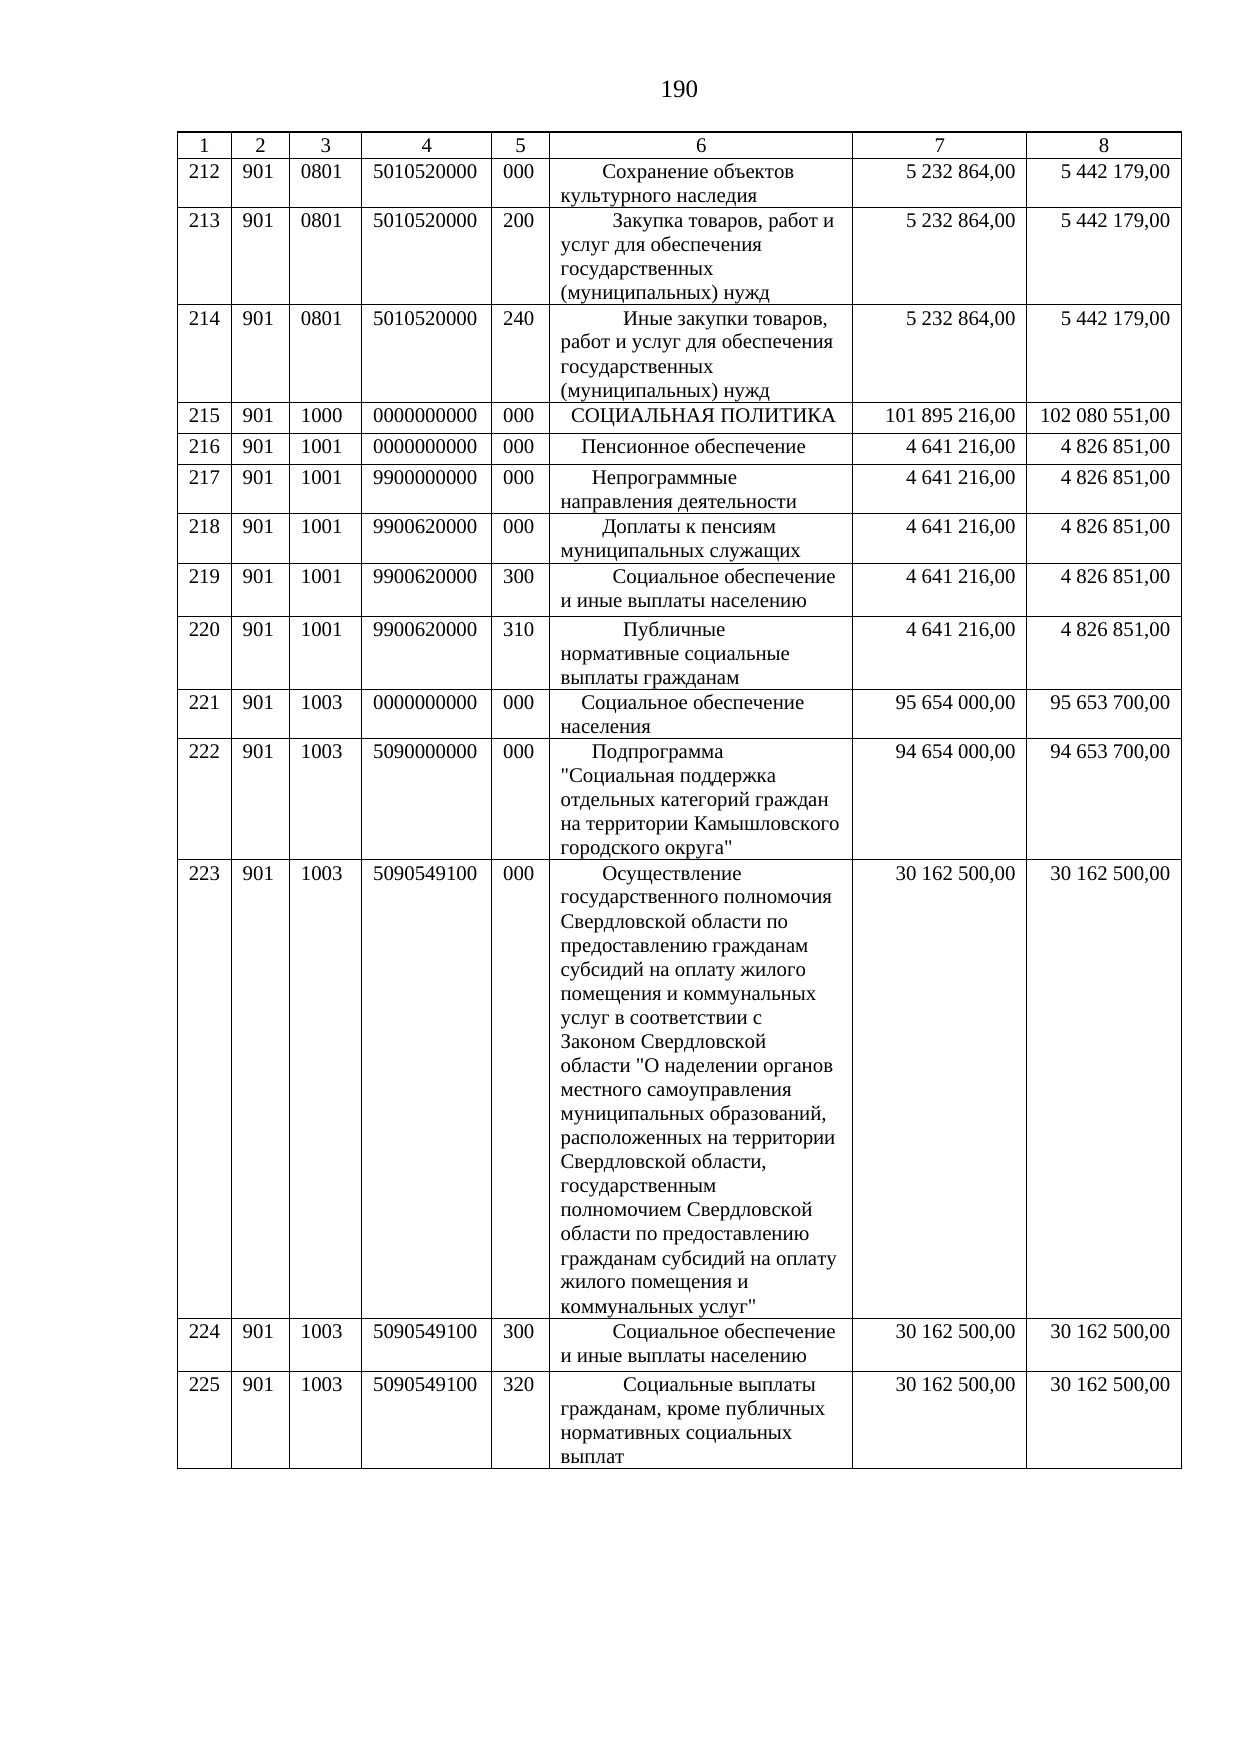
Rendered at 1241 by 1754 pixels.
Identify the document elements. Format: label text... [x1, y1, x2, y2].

table_cell 5 232 864,00 [853, 305, 1026, 402]
table_cell 901 [232, 564, 289, 616]
table_cell Осуществление государственного полномочия Свердловской области по предоставлению гражданам субсидий на оплату жилого помещения и коммунальных услуг в соответствии с Законом Свердловской области "О наделении органов местного самоуправления муниципальных образований, расположенных на территории Свердловской области, государственным полномочием Свердловской области по предоставлению гражданам субсидий на оплату жилого помещения и коммунальных услуг" [550, 860, 852, 1318]
table_cell 240 [492, 305, 549, 402]
table_cell Сохранение объектов культурного наследия [550, 159, 852, 207]
table_cell 0000000000 [362, 690, 491, 738]
table_cell 1003 [290, 1319, 361, 1371]
table_cell СОЦИАЛЬНАЯ ПОЛИТИКА [550, 403, 852, 433]
table_cell 30 162 500,00 [853, 1372, 1026, 1468]
table_cell 5010520000 [362, 305, 491, 402]
table_cell 30 162 500,00 [1027, 860, 1181, 1318]
table_cell 9900620000 [362, 514, 491, 562]
table_cell Социальное обеспечение и иные выплаты населению [550, 564, 852, 616]
table_cell 218 [178, 514, 231, 562]
table_cell 216 [178, 434, 231, 464]
table_cell Социальные выплаты гражданам, кроме публичных нормативных социальных выплат [550, 1372, 852, 1468]
table_cell 214 [178, 305, 231, 402]
table_cell 901 [232, 305, 289, 402]
table_cell 220 [178, 617, 231, 689]
table_cell Социальное обеспечение населения [550, 690, 852, 738]
table_cell 1000 [290, 403, 361, 433]
table_cell 000 [492, 403, 549, 433]
table_cell 4 641 216,00 [853, 514, 1026, 562]
table_cell 224 [178, 1319, 231, 1371]
table_cell 5 442 179,00 [1027, 305, 1181, 402]
table_header 4 [362, 133, 491, 158]
table_cell 102 080 551,00 [1027, 403, 1181, 433]
table_cell 4 641 216,00 [853, 434, 1026, 464]
table_cell 9900000000 [362, 465, 491, 513]
table_cell 94 653 700,00 [1027, 739, 1181, 859]
table_cell 4 641 216,00 [853, 465, 1026, 513]
table_header 5 [492, 133, 549, 158]
table_cell 213 [178, 208, 231, 304]
table_cell 0000000000 [362, 403, 491, 433]
table_cell 5 442 179,00 [1027, 208, 1181, 304]
table_cell 901 [232, 514, 289, 562]
table_cell 4 826 851,00 [1027, 617, 1181, 689]
table_cell 5 442 179,00 [1027, 159, 1181, 207]
table_cell 000 [492, 860, 549, 1318]
table_cell 0801 [290, 305, 361, 402]
table_cell 1001 [290, 564, 361, 616]
table_cell 1003 [290, 690, 361, 738]
table_cell 94 654 000,00 [853, 739, 1026, 859]
table_cell 5 232 864,00 [853, 159, 1026, 207]
table_header 7 [853, 133, 1026, 158]
table_cell Публичные нормативные социальные выплаты гражданам [550, 617, 852, 689]
table_cell 30 162 500,00 [853, 1319, 1026, 1371]
table_cell Социальное обеспечение и иные выплаты населению [550, 1319, 852, 1371]
table_header 1 [178, 133, 231, 158]
table_header 3 [290, 133, 361, 158]
table_cell 901 [232, 617, 289, 689]
table_header 2 [232, 133, 289, 158]
table_cell 300 [492, 1319, 549, 1371]
table_cell 1001 [290, 514, 361, 562]
table_cell 1001 [290, 465, 361, 513]
table_cell 221 [178, 690, 231, 738]
table_cell 30 162 500,00 [1027, 1372, 1181, 1468]
table_cell 5 232 864,00 [853, 208, 1026, 304]
table_cell 901 [232, 159, 289, 207]
table_cell Непрограммные направления деятельности [550, 465, 852, 513]
table_cell 000 [492, 434, 549, 464]
table_cell 901 [232, 465, 289, 513]
table_cell Подпрограмма "Социальная поддержка отдельных категорий граждан на территории Камышловского городского округа" [550, 739, 852, 859]
table_cell 1003 [290, 739, 361, 859]
table_cell 95 654 000,00 [853, 690, 1026, 738]
table_cell 1003 [290, 1372, 361, 1468]
table_cell 000 [492, 159, 549, 207]
table_cell 000 [492, 514, 549, 562]
table_cell 1001 [290, 617, 361, 689]
table_cell 212 [178, 159, 231, 207]
table_cell 223 [178, 860, 231, 1318]
table_cell 4 826 851,00 [1027, 564, 1181, 616]
table_cell 215 [178, 403, 231, 433]
table_cell 0000000000 [362, 434, 491, 464]
table_cell 9900620000 [362, 617, 491, 689]
table_cell 0801 [290, 159, 361, 207]
table_cell 30 162 500,00 [853, 860, 1026, 1318]
table_cell Иные закупки товаров, работ и услуг для обеспечения государственных (муниципальных) нужд [550, 305, 852, 402]
table_cell 5090549100 [362, 860, 491, 1318]
table_cell 901 [232, 1319, 289, 1371]
table_cell 222 [178, 739, 231, 859]
table_cell 5010520000 [362, 159, 491, 207]
table_cell 901 [232, 1372, 289, 1468]
table_cell 300 [492, 564, 549, 616]
table_cell Доплаты к пенсиям муниципальных служащих [550, 514, 852, 562]
table_cell 310 [492, 617, 549, 689]
table_cell 1003 [290, 860, 361, 1318]
table_cell 0801 [290, 208, 361, 304]
table_cell Пенсионное обеспечение [550, 434, 852, 464]
table_cell 5090549100 [362, 1319, 491, 1371]
table_cell 000 [492, 739, 549, 859]
table_cell 225 [178, 1372, 231, 1468]
table_cell Закупка товаров, работ и услуг для обеспечения государственных (муниципальных) нужд [550, 208, 852, 304]
table_cell 901 [232, 739, 289, 859]
table_cell 000 [492, 690, 549, 738]
table_cell 4 826 851,00 [1027, 465, 1181, 513]
table_cell 217 [178, 465, 231, 513]
table_cell 1001 [290, 434, 361, 464]
table_cell 101 895 216,00 [853, 403, 1026, 433]
table_cell 901 [232, 860, 289, 1318]
table_cell 30 162 500,00 [1027, 1319, 1181, 1371]
table_cell 4 826 851,00 [1027, 514, 1181, 562]
table_cell 200 [492, 208, 549, 304]
table_cell 5010520000 [362, 208, 491, 304]
table_cell 320 [492, 1372, 549, 1468]
table_cell 219 [178, 564, 231, 616]
table_cell 000 [492, 465, 549, 513]
table_cell 95 653 700,00 [1027, 690, 1181, 738]
table_cell 901 [232, 208, 289, 304]
table_cell 5090549100 [362, 1372, 491, 1468]
table_cell 4 641 216,00 [853, 564, 1026, 616]
table_cell 4 641 216,00 [853, 617, 1026, 689]
table_cell 901 [232, 690, 289, 738]
table_cell 901 [232, 403, 289, 433]
table_cell 9900620000 [362, 564, 491, 616]
table_cell 901 [232, 434, 289, 464]
table_cell 4 826 851,00 [1027, 434, 1181, 464]
table_header 6 [550, 133, 852, 158]
table_header 8 [1027, 133, 1181, 158]
table_cell 5090000000 [362, 739, 491, 859]
